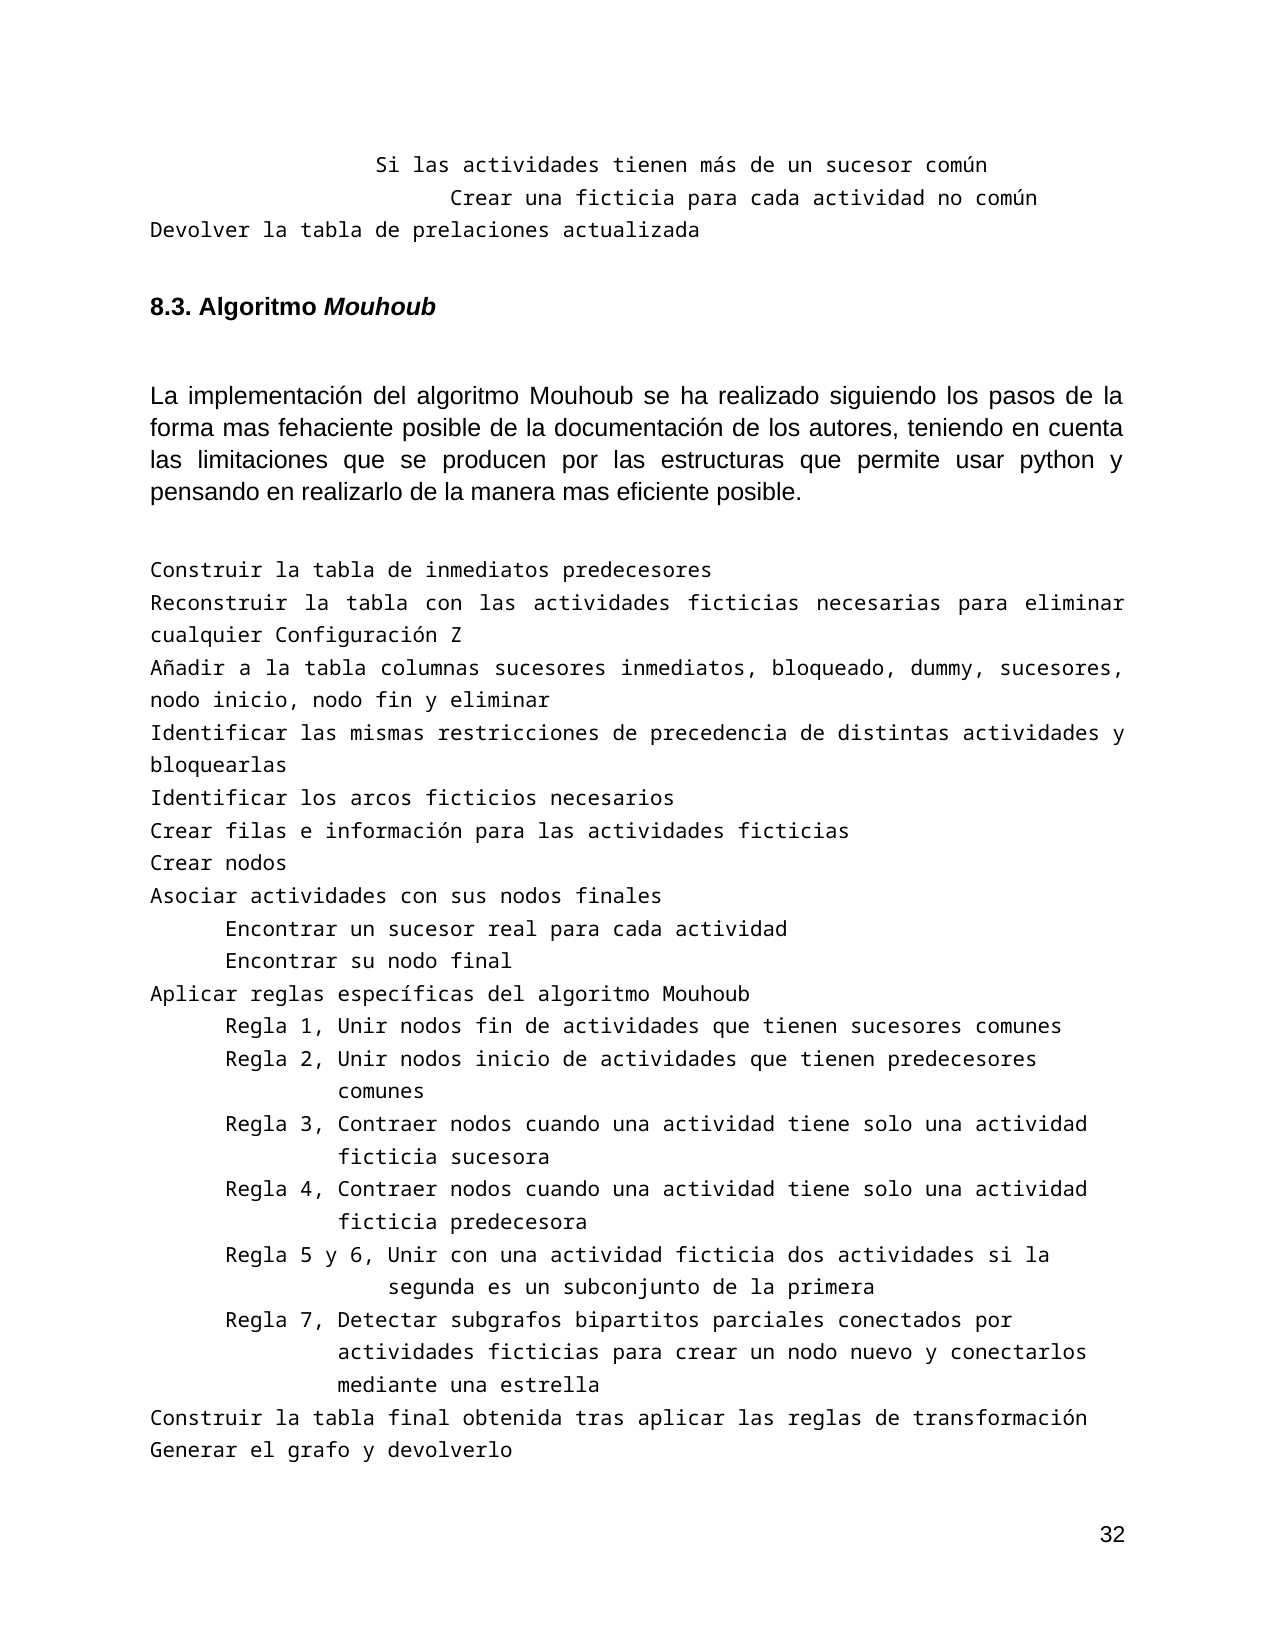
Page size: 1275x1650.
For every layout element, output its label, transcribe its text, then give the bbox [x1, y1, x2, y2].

text Regla 5 y 6, Unir con una actividad ficticia dos actividades si la segunda es un subconjunto de la primera [150, 1240, 1125, 1301]
text Regla 1, Unir nodos fin de actividades que tienen sucesores comunes [150, 1011, 1125, 1040]
text La implementación del algoritmo Mouhoub se ha realizado siguiendo los pasos de la forma mas fehaciente posible de la documentación de los autores, teniendo en cuenta las limitaciones que se producen por las estructuras que permite usar python y pensando en realizarlo de la manera mas eficiente posible. [150, 382, 1125, 506]
text Regla 3, Contraer nodos cuando una actividad tiene solo una actividad ficticia sucesora [150, 1109, 1125, 1170]
text Construir la tabla de inmediatos predecesores [150, 555, 1125, 583]
text Regla 4, Contraer nodos cuando una actividad tiene solo una actividad ficticia predecesora [150, 1174, 1125, 1236]
text Identificar los arcos ficticios necesarios [150, 783, 1125, 812]
text Devolver la tabla de prelaciones actualizada [150, 215, 1125, 244]
text Si las actividades tienen más de un sucesor común [150, 150, 1125, 178]
text Crear una ficticia para cada actividad no común [150, 183, 1125, 211]
text Reconstruir la tabla con las actividades ficticias necesarias para eliminar cualquier Configuración Z [150, 588, 1125, 649]
text Regla 2, Unir nodos inicio de actividades que tienen predecesores comunes [150, 1044, 1125, 1105]
text Encontrar un sucesor real para cada actividad [150, 914, 1125, 942]
text Generar el grafo y devolverlo [150, 1435, 1125, 1464]
text Identificar las mismas restricciones de precedencia de distintas actividades y bloquearlas [150, 718, 1125, 779]
text Construir la tabla final obtenida tras aplicar las reglas de transformación [150, 1403, 1125, 1431]
text 8.3. Algoritmo Mouhoub [150, 292, 1125, 320]
text Aplicar reglas específicas del algoritmo Mouhoub [150, 979, 1125, 1007]
text Regla 7, Detectar subgrafos bipartitos parciales conectados por actividades ficticias para crear un nodo nuevo y conectarlos mediante una estrella [150, 1305, 1125, 1398]
text Añadir a la tabla columnas sucesores inmediatos, bloqueado, dummy, sucesores, nodo inicio, nodo fin y eliminar [150, 653, 1125, 714]
text Crear filas e información para las actividades ficticias [150, 816, 1125, 844]
text Asociar actividades con sus nodos finales [150, 881, 1125, 909]
text Crear nodos [150, 848, 1125, 877]
text Encontrar su nodo final [150, 946, 1125, 975]
